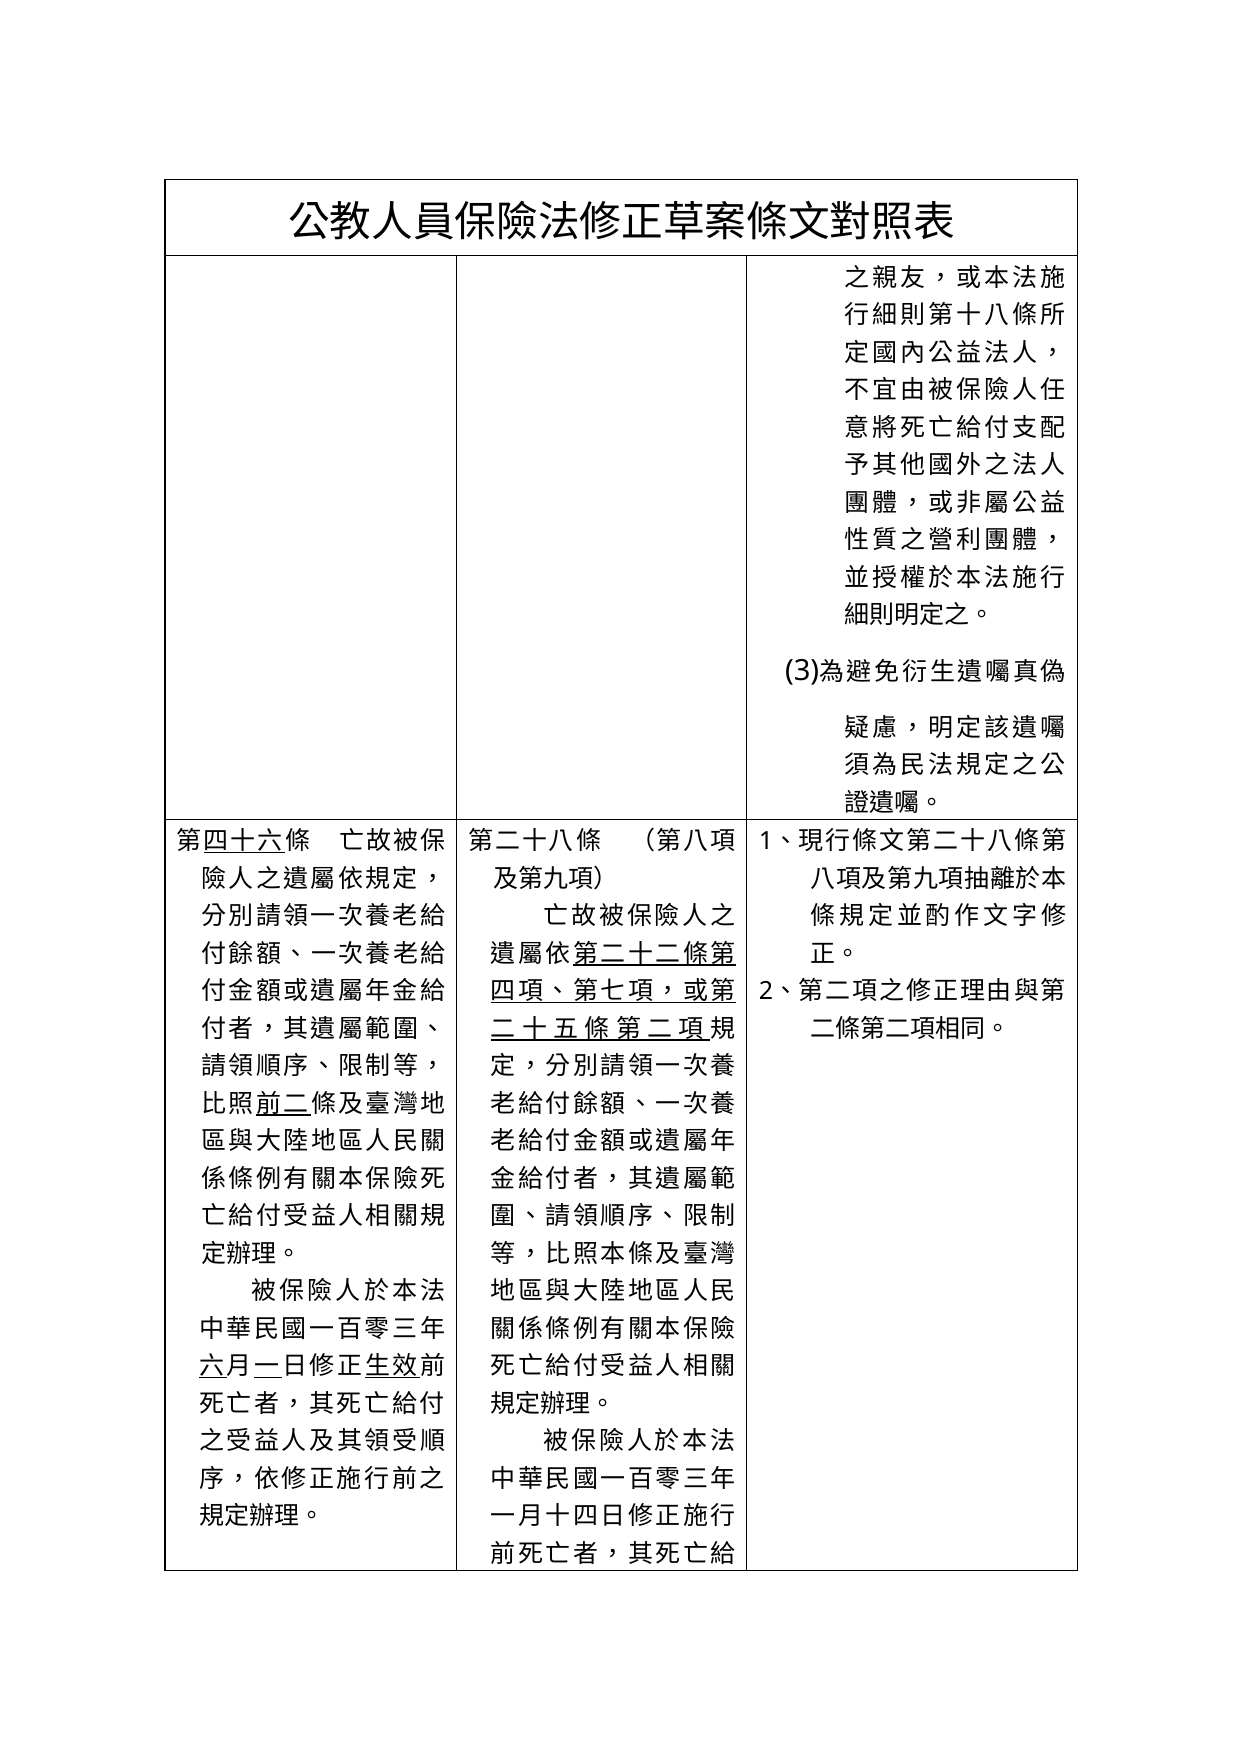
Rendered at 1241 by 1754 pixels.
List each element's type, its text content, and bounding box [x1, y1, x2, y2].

table_cell [457, 256, 746, 819]
table_cell 第二十八條 （第八項及第九項） 亡故被保險人之遺屬依第二十二條第四項、第七項，或第二十五條第二項規定，分別請領一次養老給付餘額、一次養老給付金額或遺屬年金給付者，其遺屬範圍、請領順序、限制等，比照本條及臺灣地區與大陸地區人民關係條例有關本保險死亡給付受益人相關規定辦理。 被保險人於本法中華民國一百零三年一月十四日修正施行前死亡者，其死亡給 [457, 820, 746, 1570]
table_cell 現行條文第二十八條第八項及第九項抽離於本條規定並酌作文字修正。 第二項之修正理由與第二條第二項相同。 [747, 820, 1077, 1570]
table_cell [166, 256, 456, 819]
table_cell 之親友，或本法施行細則第十八條所定國內公益法人，不宜由被保險人任意將死亡給付支配予其他國外之法人團體，或非屬公益性質之營利團體，並授權於本法施行細則明定之。 為避免衍生遺囑真偽疑慮，明定該遺囑須為民法規定之公證遺囑。 [747, 256, 1077, 819]
table_header 公教人員保險法修正草案條文對照表 [166, 180, 1077, 255]
table_cell 第四十六條 亡故被保險人之遺屬依規定，分別請領一次養老給付餘額、一次養老給付金額或遺屬年金給付者，其遺屬範圍、請領順序、限制等，比照前二條及臺灣地區與大陸地區人民關係條例有關本保險死亡給付受益人相關規定辦理。 被保險人於本法中華民國一百零三年六月一日修正生效前死亡者，其死亡給付之受益人及其領受順序，依修正施行前之規定辦理。 [166, 820, 456, 1570]
